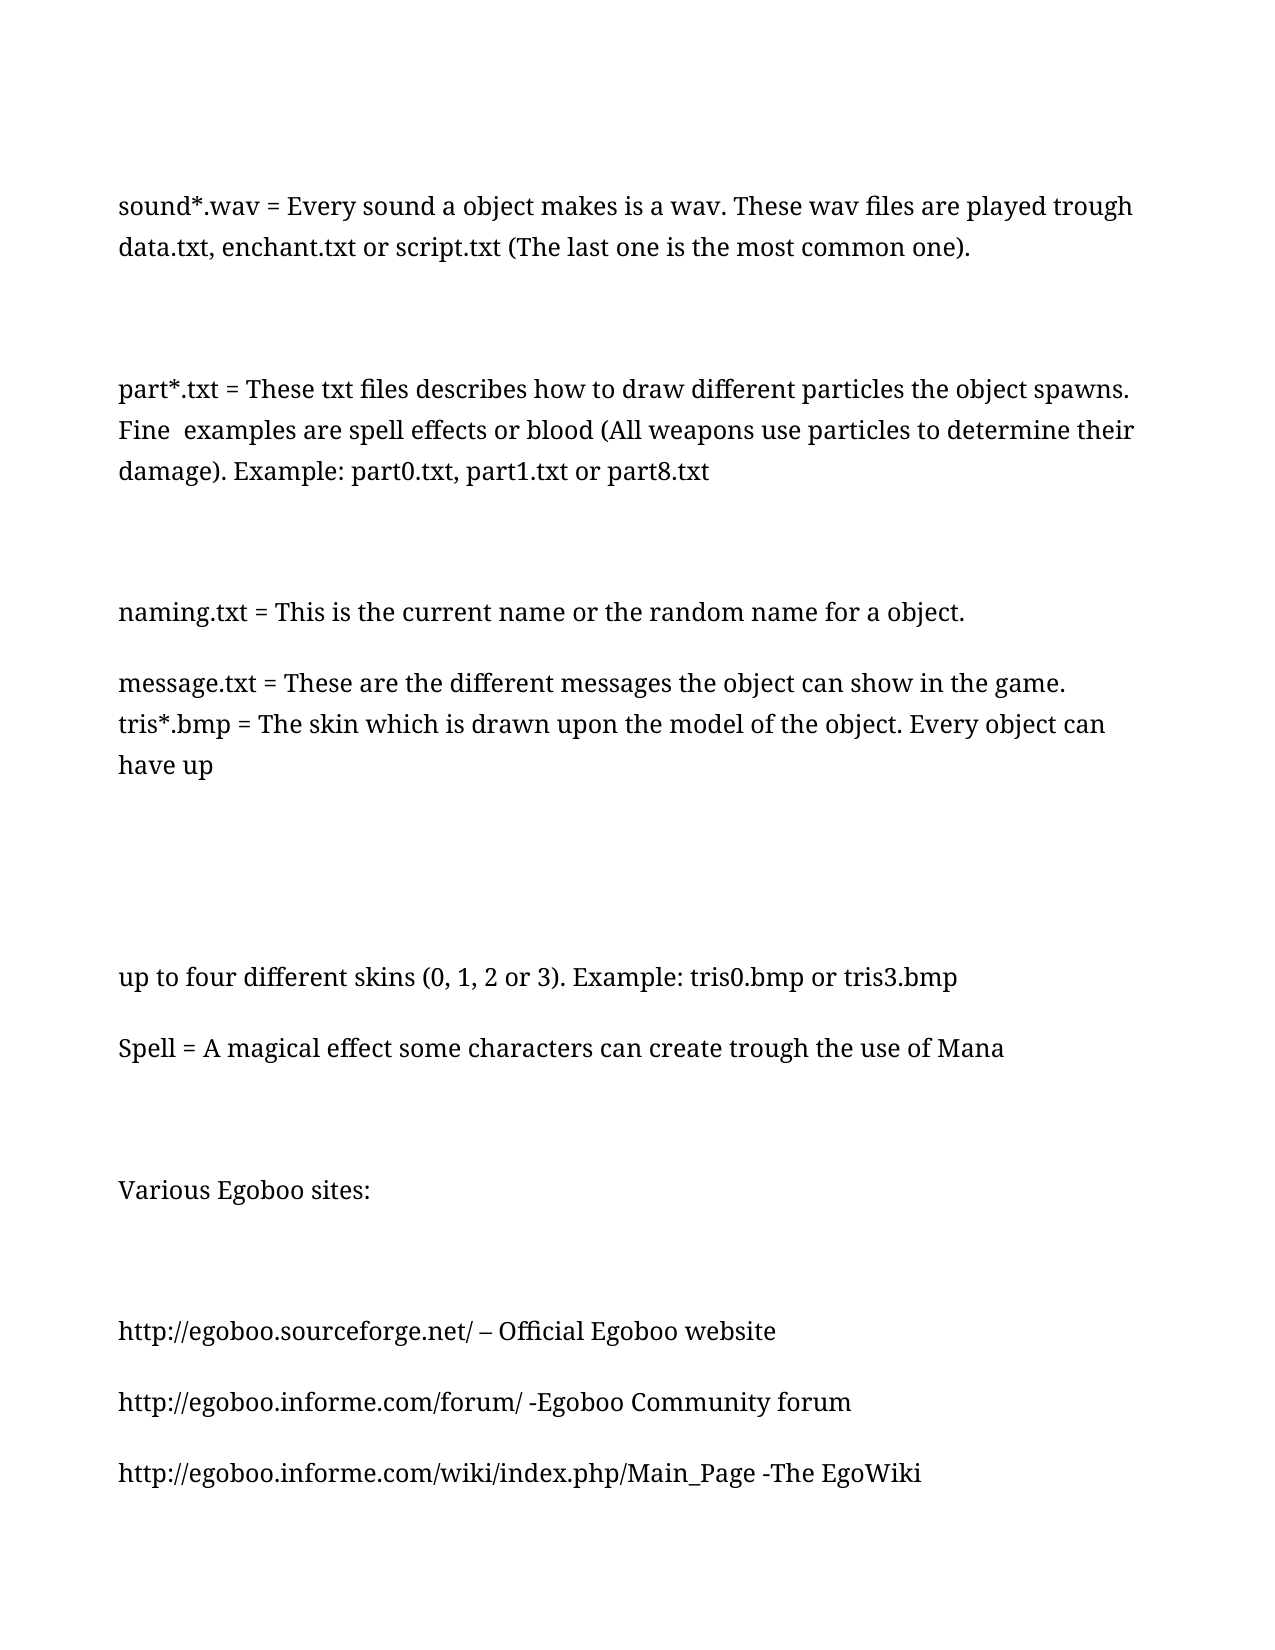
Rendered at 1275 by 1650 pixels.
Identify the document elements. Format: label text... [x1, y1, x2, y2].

text up to four different skins (0, 1, 2 or 3). Example: tris0.bmp or tris3.bmp [118, 960, 1157, 994]
text Spell = A magical effect some characters can create trough the use of Mana [118, 1031, 1157, 1065]
text part*.txt = These txt files describes how to draw different particles the object spawns. Fine examples are spell effects or blood (All weapons use particles to determine their damage). Example: part0.txt, part1.txt or part8.txt [118, 371, 1157, 487]
text http://egoboo.sourceforge.net/ – Official Egoboo website [118, 1314, 1157, 1348]
text http://egoboo.informe.com/wiki/index.php/Main_Page -The EgoWiki [118, 1456, 1157, 1490]
text Various Egoboo sites: [118, 1172, 1157, 1206]
text sound*.wav = Every sound a object makes is a wav. These wav files are played trough data.txt, enchant.txt or script.txt (The last one is the most common one). [118, 189, 1157, 264]
text message.txt = These are the different messages the object can show in the game. tris*.bmp = The skin which is drawn upon the model of the object. Every object can have up [118, 666, 1157, 781]
text naming.txt = This is the current name or the random name for a object. [118, 595, 1157, 629]
text http://egoboo.informe.com/forum/ -Egoboo Community forum [118, 1385, 1157, 1419]
